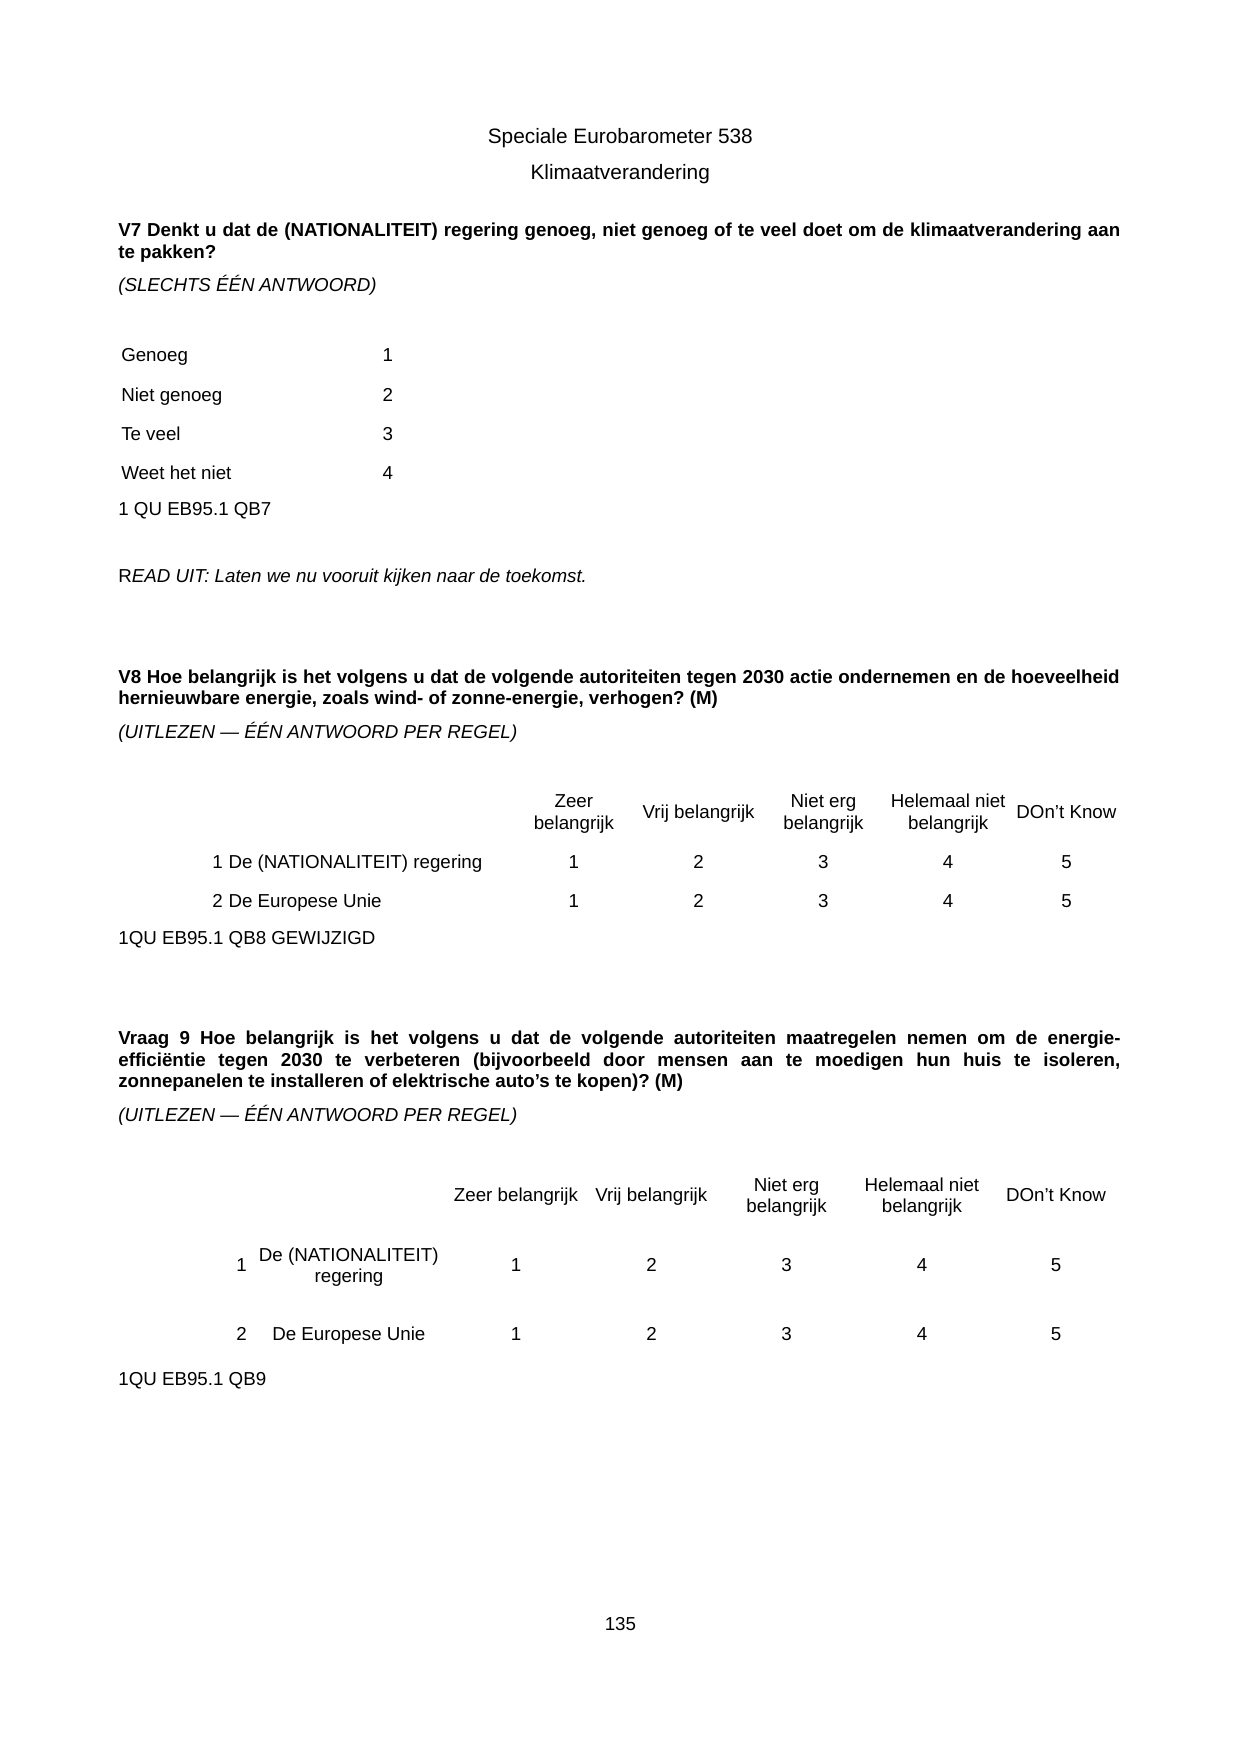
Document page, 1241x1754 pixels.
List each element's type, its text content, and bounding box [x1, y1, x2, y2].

table_header Vrij belangrijk [636, 781, 761, 842]
table_header Genoeg [118, 335, 257, 374]
table_cell 3 [761, 842, 886, 881]
table_header DOn’t Know [1010, 781, 1122, 842]
table_cell Te veel [118, 414, 257, 453]
table_cell 2 [636, 881, 761, 921]
table_cell 1 [511, 881, 636, 921]
table_cell 4 [886, 842, 1010, 881]
table_cell 2 [118, 881, 225, 921]
table_cell 1 [448, 1225, 583, 1304]
table_cell 2 [636, 842, 761, 881]
table_header Zeer belangrijk [448, 1165, 583, 1225]
table_cell 4 [257, 453, 395, 492]
table_cell De Europese Unie [225, 881, 511, 921]
table_cell 4 [886, 881, 1010, 921]
table_header [249, 1165, 448, 1225]
table_cell Weet het niet [118, 453, 257, 492]
text (SLECHTS ÉÉN ANTWOORD) [118, 274, 1122, 296]
table_header Niet erg belangrijk [719, 1165, 854, 1225]
table_cell De Europese Unie [249, 1305, 448, 1362]
text (UITLEZEN — ÉÉN ANTWOORD PER REGEL) [118, 1103, 1122, 1125]
table_header Helemaal niet belangrijk [886, 781, 1010, 842]
table_cell 5 [1010, 881, 1122, 921]
table_header [118, 781, 225, 842]
text Vraag 9 Hoe belangrijk is het volgens u dat de volgende autoriteiten maatregelen nemen om de energie-efficiëntie tegen 2030 te verbeteren (bijvoorbeeld door mensen aan te moedigen hun huis te isoleren, zonnepanelen te installeren of elektrische auto’s te kopen)? (M) [118, 1027, 1122, 1092]
table_header [118, 1165, 249, 1225]
table_cell 3 [257, 414, 395, 453]
table_cell 2 [584, 1305, 719, 1362]
table_header Niet erg belangrijk [761, 781, 886, 842]
table_cell 4 [854, 1305, 989, 1362]
table_cell 2 [257, 375, 395, 414]
table_cell 5 [989, 1225, 1122, 1304]
table_cell 1 [118, 842, 225, 881]
table_header [225, 781, 511, 842]
table_cell De (NATIONALITEIT) regering [225, 842, 511, 881]
table_cell 1 [511, 842, 636, 881]
table_cell 5 [989, 1305, 1122, 1362]
table_header Zeer belangrijk [511, 781, 636, 842]
table_header Helemaal niet belangrijk [854, 1165, 989, 1225]
table_cell 4 [854, 1225, 989, 1304]
text V8 Hoe belangrijk is het volgens u dat de volgende autoriteiten tegen 2030 actie ondernemen en de hoeveelheid hernieuwbare energie, zoals wind- of zonne-energie, verhogen? (M) [118, 665, 1122, 708]
text 1QU EB95.1 QB8 GEWIJZIGD [118, 927, 1122, 948]
table_cell 5 [1010, 842, 1122, 881]
text V7 Denkt u dat de (NATIONALITEIT) regering genoeg, niet genoeg of te veel doet om de klimaatverandering aan te pakken? [118, 219, 1122, 262]
table_cell 1 [118, 1225, 249, 1304]
table_header Vrij belangrijk [584, 1165, 719, 1225]
text 1QU EB95.1 QB9 [118, 1368, 1122, 1389]
table_cell 3 [719, 1225, 854, 1304]
table_cell 3 [761, 881, 886, 921]
table_cell 1 [448, 1305, 583, 1362]
text 1 QU EB95.1 QB7 [118, 498, 1122, 520]
table_header 1 [257, 335, 395, 374]
table_cell 2 [118, 1305, 249, 1362]
table_cell Niet genoeg [118, 375, 257, 414]
table_cell 3 [719, 1305, 854, 1362]
table_header DOn’t Know [989, 1165, 1122, 1225]
text READ UIT: Laten we nu vooruit kijken naar de toekomst. [118, 565, 1122, 587]
text (UITLEZEN — ÉÉN ANTWOORD PER REGEL) [118, 720, 1122, 742]
table_cell 2 [584, 1225, 719, 1304]
table_cell De (NATIONALITEIT) regering [249, 1225, 448, 1304]
